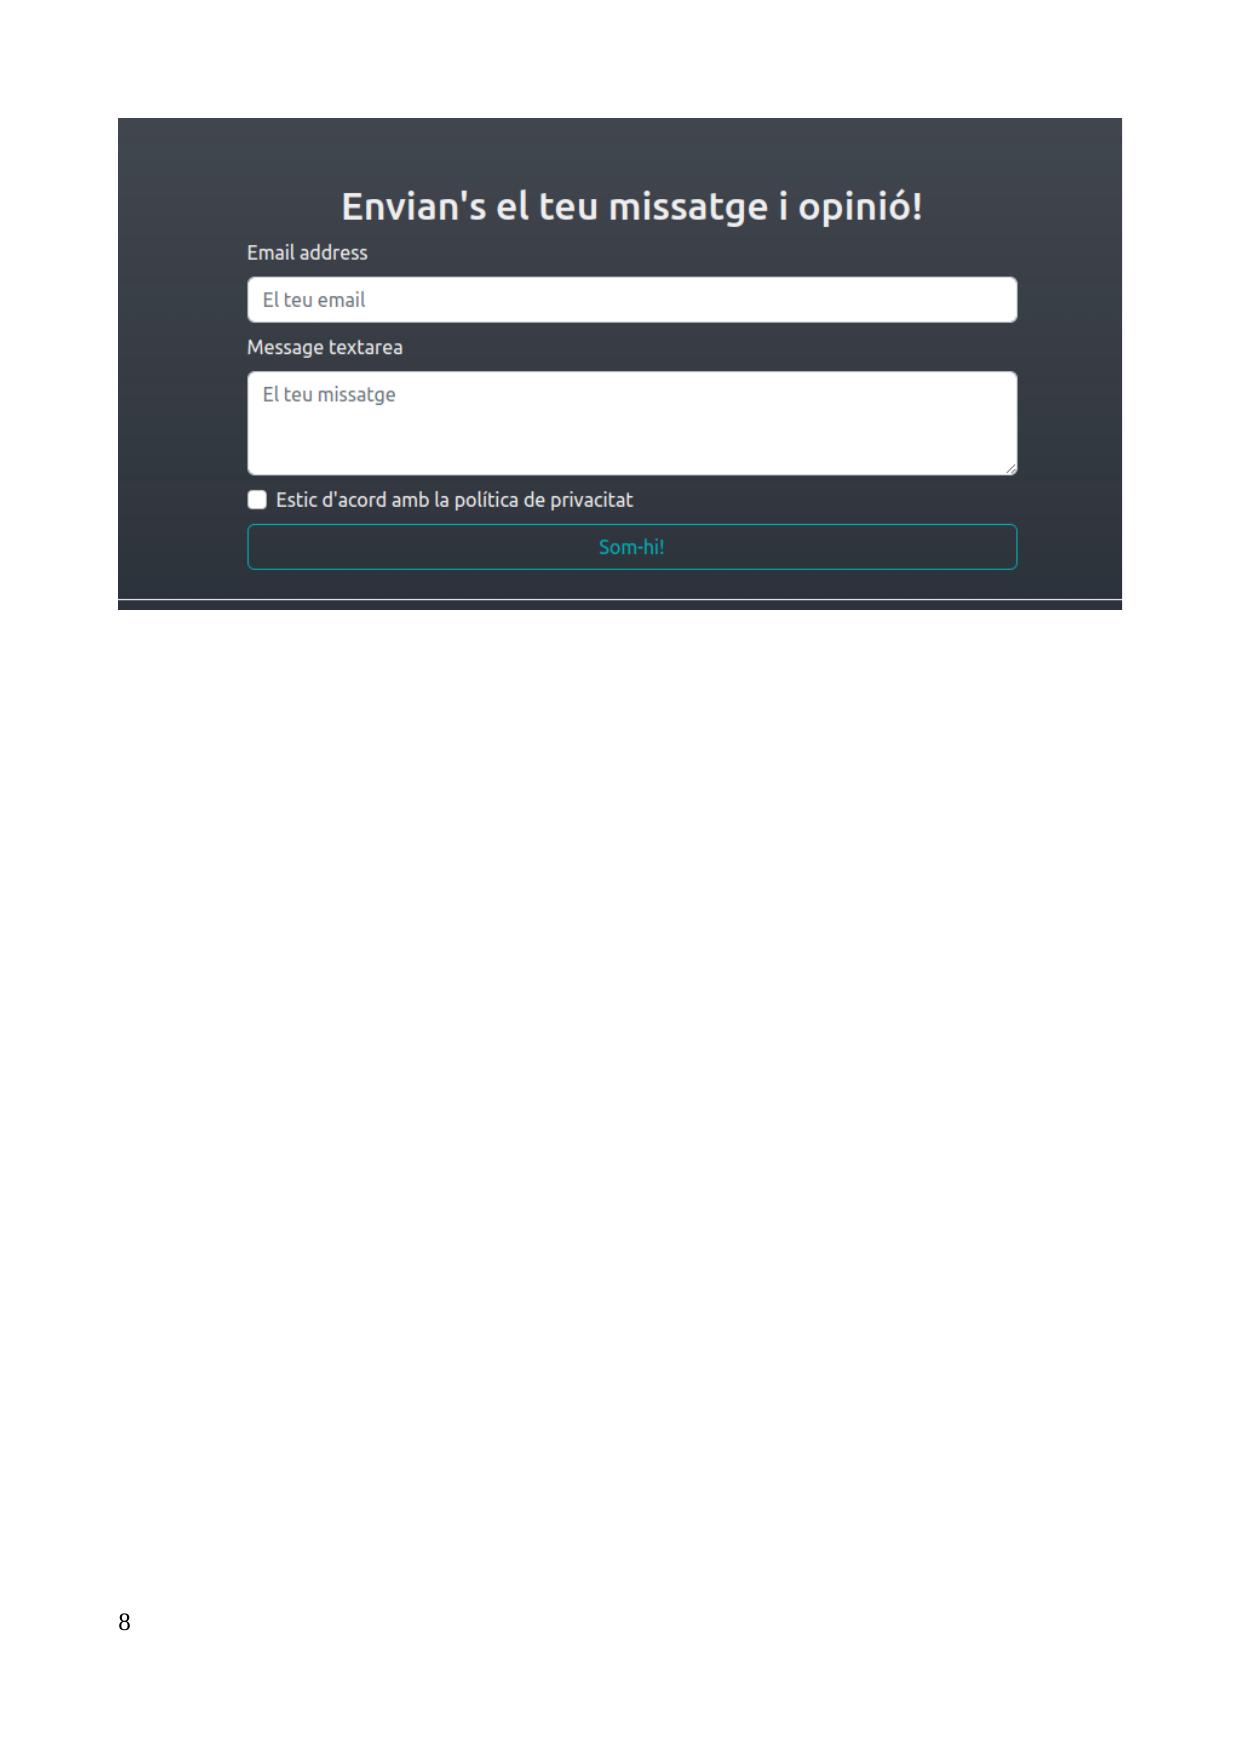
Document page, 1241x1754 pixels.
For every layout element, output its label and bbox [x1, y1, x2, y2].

picture [118, 118, 1123, 610]
